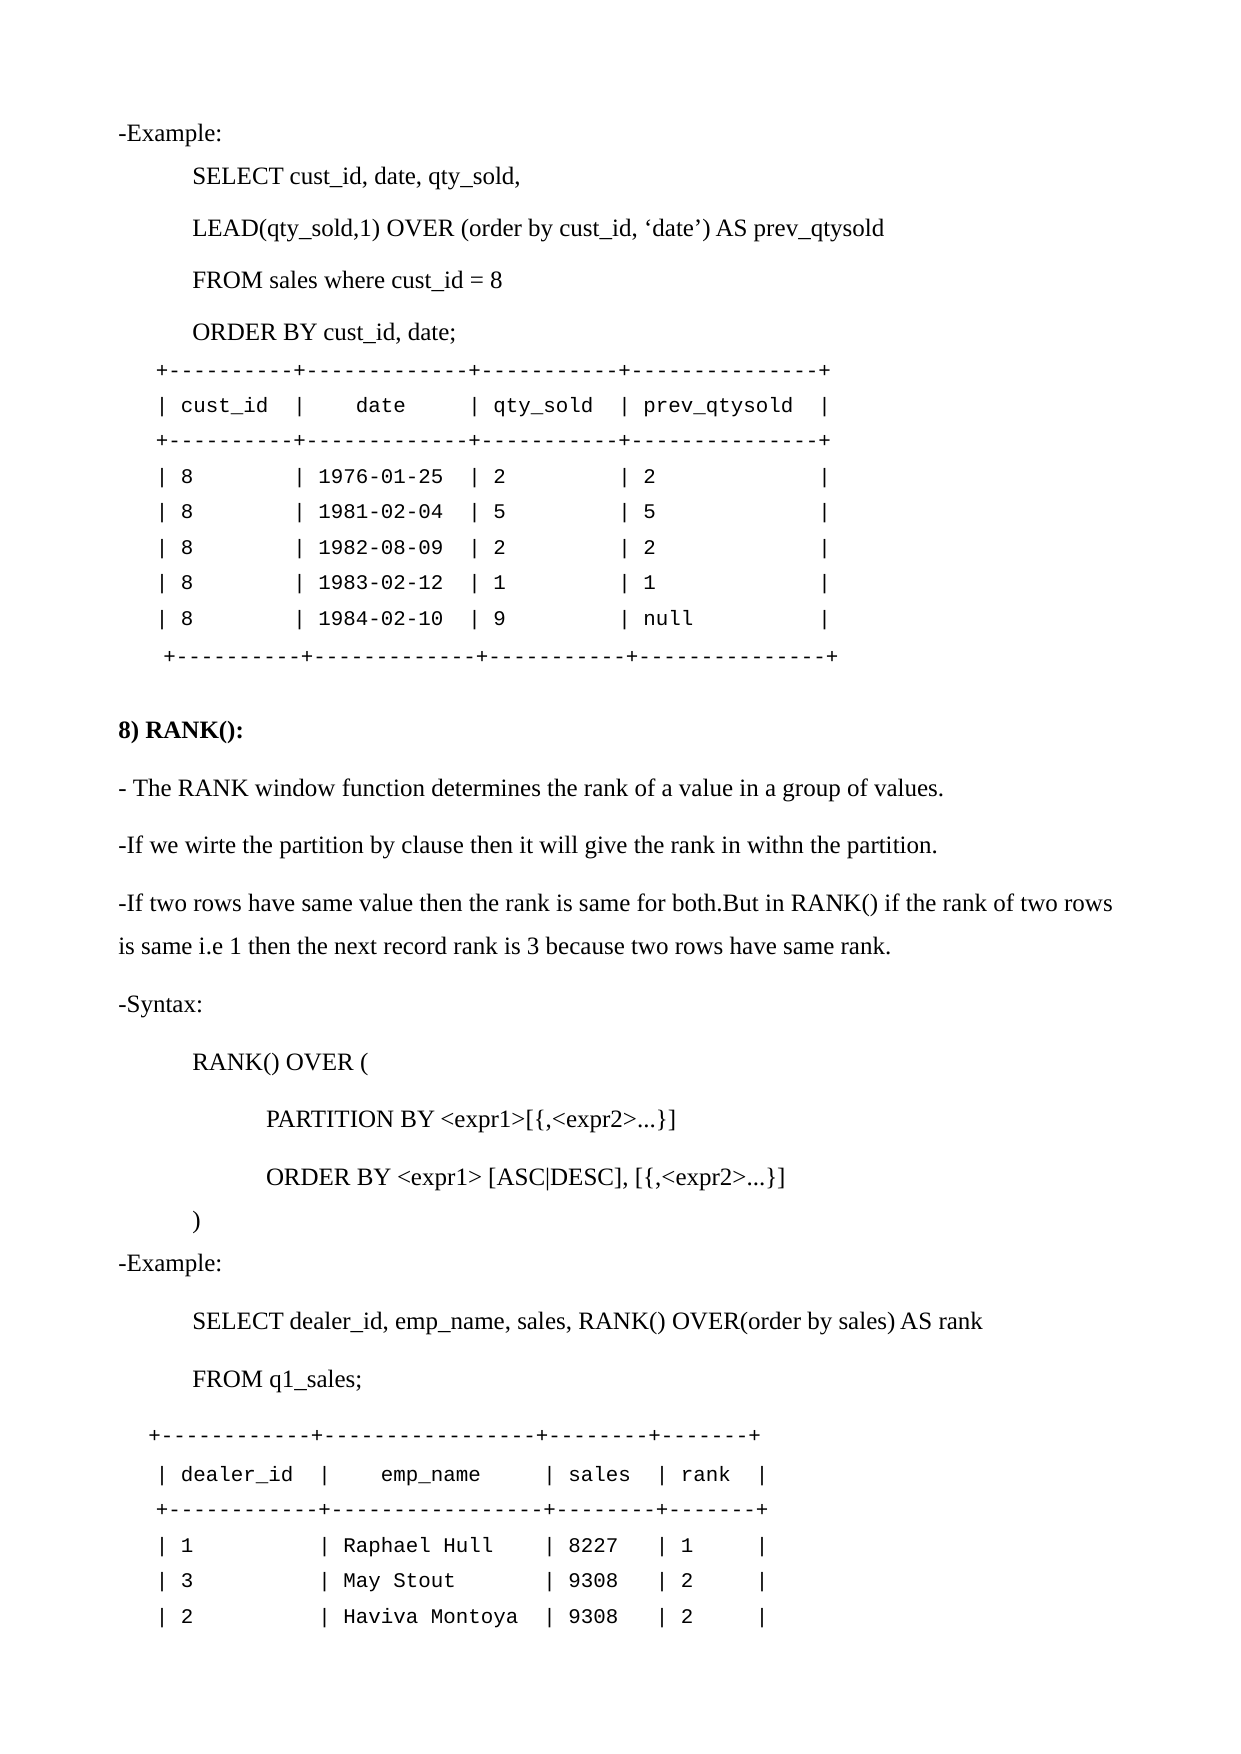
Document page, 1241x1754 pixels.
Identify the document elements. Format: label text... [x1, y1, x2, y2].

text | dealer_id | emp_name | sales | rank | [118, 1464, 1122, 1488]
text -Example: [118, 1248, 1122, 1277]
text - The RANK window function determines the rank of a value in a group of values. [118, 773, 1122, 801]
text ) [118, 1205, 1122, 1234]
text LEAD(qty_sold,1) OVER (order by cust_id, ‘date’) AS prev_qtysold [118, 213, 1122, 242]
text SELECT dealer_id, emp_name, sales, RANK() OVER(order by sales) AS rank [118, 1306, 1122, 1335]
text +----------+-------------+-----------+---------------+ [118, 360, 1122, 383]
text | 8 | 1976-01-25 | 2 | 2 | [118, 466, 1122, 489]
text -If we wirte the partition by clause then it will give the rank in withn the partition. [118, 830, 1122, 859]
text | 8 | 1981-02-04 | 5 | 5 | [118, 501, 1122, 525]
text SELECT cust_id, date, qty_sold, [118, 161, 1122, 190]
text | 3 | May Stout | 9308 | 2 | [118, 1570, 1122, 1594]
text FROM q1_sales; [118, 1364, 1122, 1392]
text -If two rows have same value then the rank is same for both.But in RANK() if the rank of two rows is same i.e 1 then the next record rank is 3 because two rows have same rank. [118, 888, 1122, 960]
text +------------+-----------------+--------+-------+ [118, 1499, 1122, 1523]
text ORDER BY <expr1> [ASC|DESC], [{,<expr2>...}] [118, 1162, 1122, 1191]
text ORDER BY cust_id, date; [118, 317, 1122, 345]
text +----------+-------------+-----------+---------------+ [118, 431, 1122, 454]
text | cust_id | date | qty_sold | prev_qtysold | [118, 395, 1122, 419]
text | 2 | Haviva Montoya | 9308 | 2 | [118, 1606, 1122, 1629]
text RANK() OVER ( [118, 1047, 1122, 1075]
text | 8 | 1984-02-10 | 9 | null | [118, 608, 1122, 631]
text | 1 | Raphael Hull | 8227 | 1 | [118, 1535, 1122, 1558]
text +------------+-----------------+--------+-------+ [118, 1421, 1122, 1450]
text PARTITION BY <expr1>[{,<expr2>...}] [118, 1104, 1122, 1133]
text | 8 | 1982-08-09 | 2 | 2 | [118, 537, 1122, 560]
text +----------+-------------+-----------+---------------+ [118, 643, 1122, 671]
text -Example: [118, 118, 1122, 147]
text | 8 | 1983-02-12 | 1 | 1 | [118, 572, 1122, 596]
text FROM sales where cust_id = 8 [118, 265, 1122, 293]
text -Syntax: [118, 989, 1122, 1018]
text 8) RANK(): [118, 715, 1122, 744]
